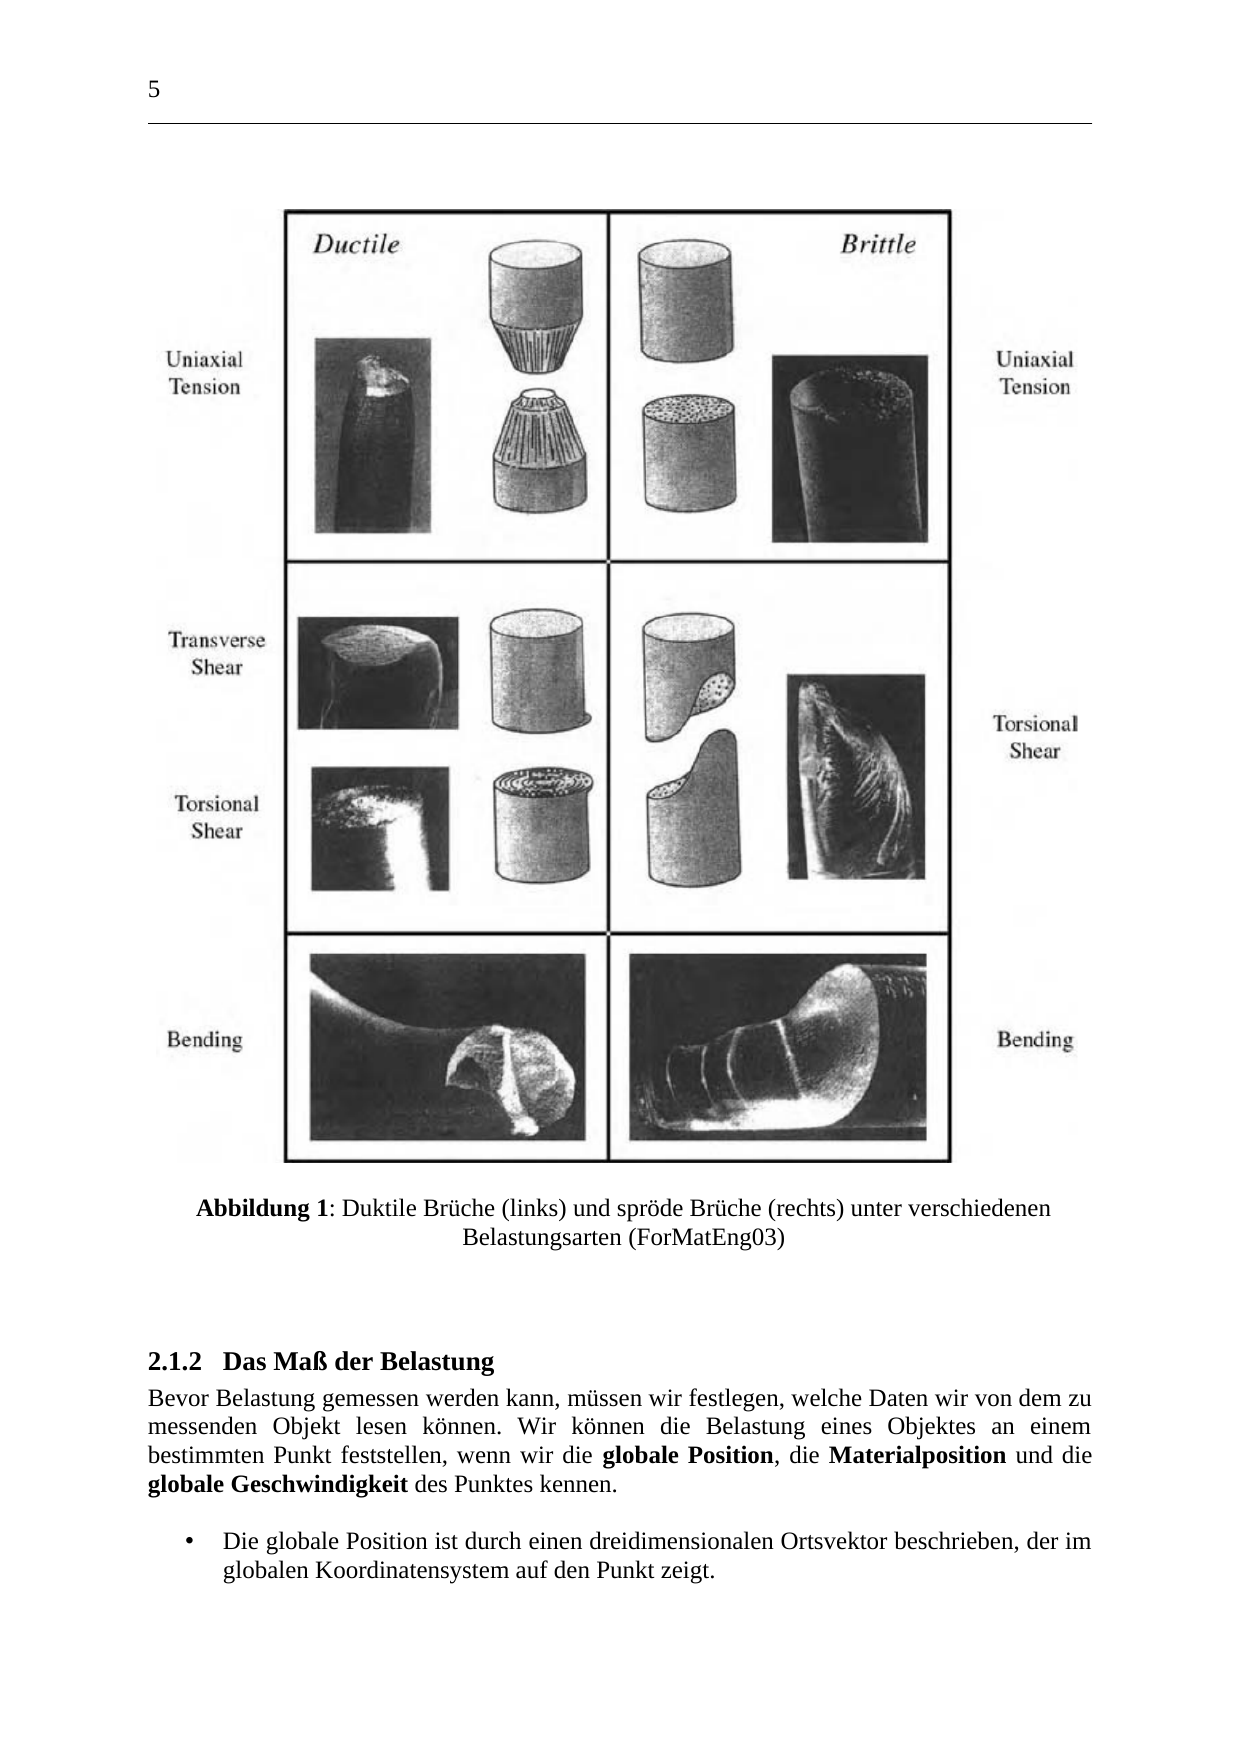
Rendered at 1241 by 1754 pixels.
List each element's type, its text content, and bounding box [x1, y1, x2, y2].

picture [151, 179, 1096, 1181]
list Die globale Position ist durch einen dreidimensionalen Ortsvektor beschrieben, der im globalen Koordinatensystem auf den Punkt zeigt. [185, 1526, 1092, 1584]
subtitle Das Maß der Belastung [148, 154, 1096, 1376]
text Bevor Belastung gemessen werden kann, müssen wir festlegen, welche Daten wir von dem zu messenden Objekt lesen können. Wir können die Belastung eines Objektes an einem bestimmten Punkt feststellen, wenn wir die globale Position, die Materialposition und die globale Geschwindigkeit des Punktes kennen. [148, 1383, 1092, 1498]
text Abbildung 1: Duktile Brüche (links) und spröde Brüche (rechts) unter verschiedenen Belastungsarten (ForMatEng03) [151, 1181, 1096, 1250]
